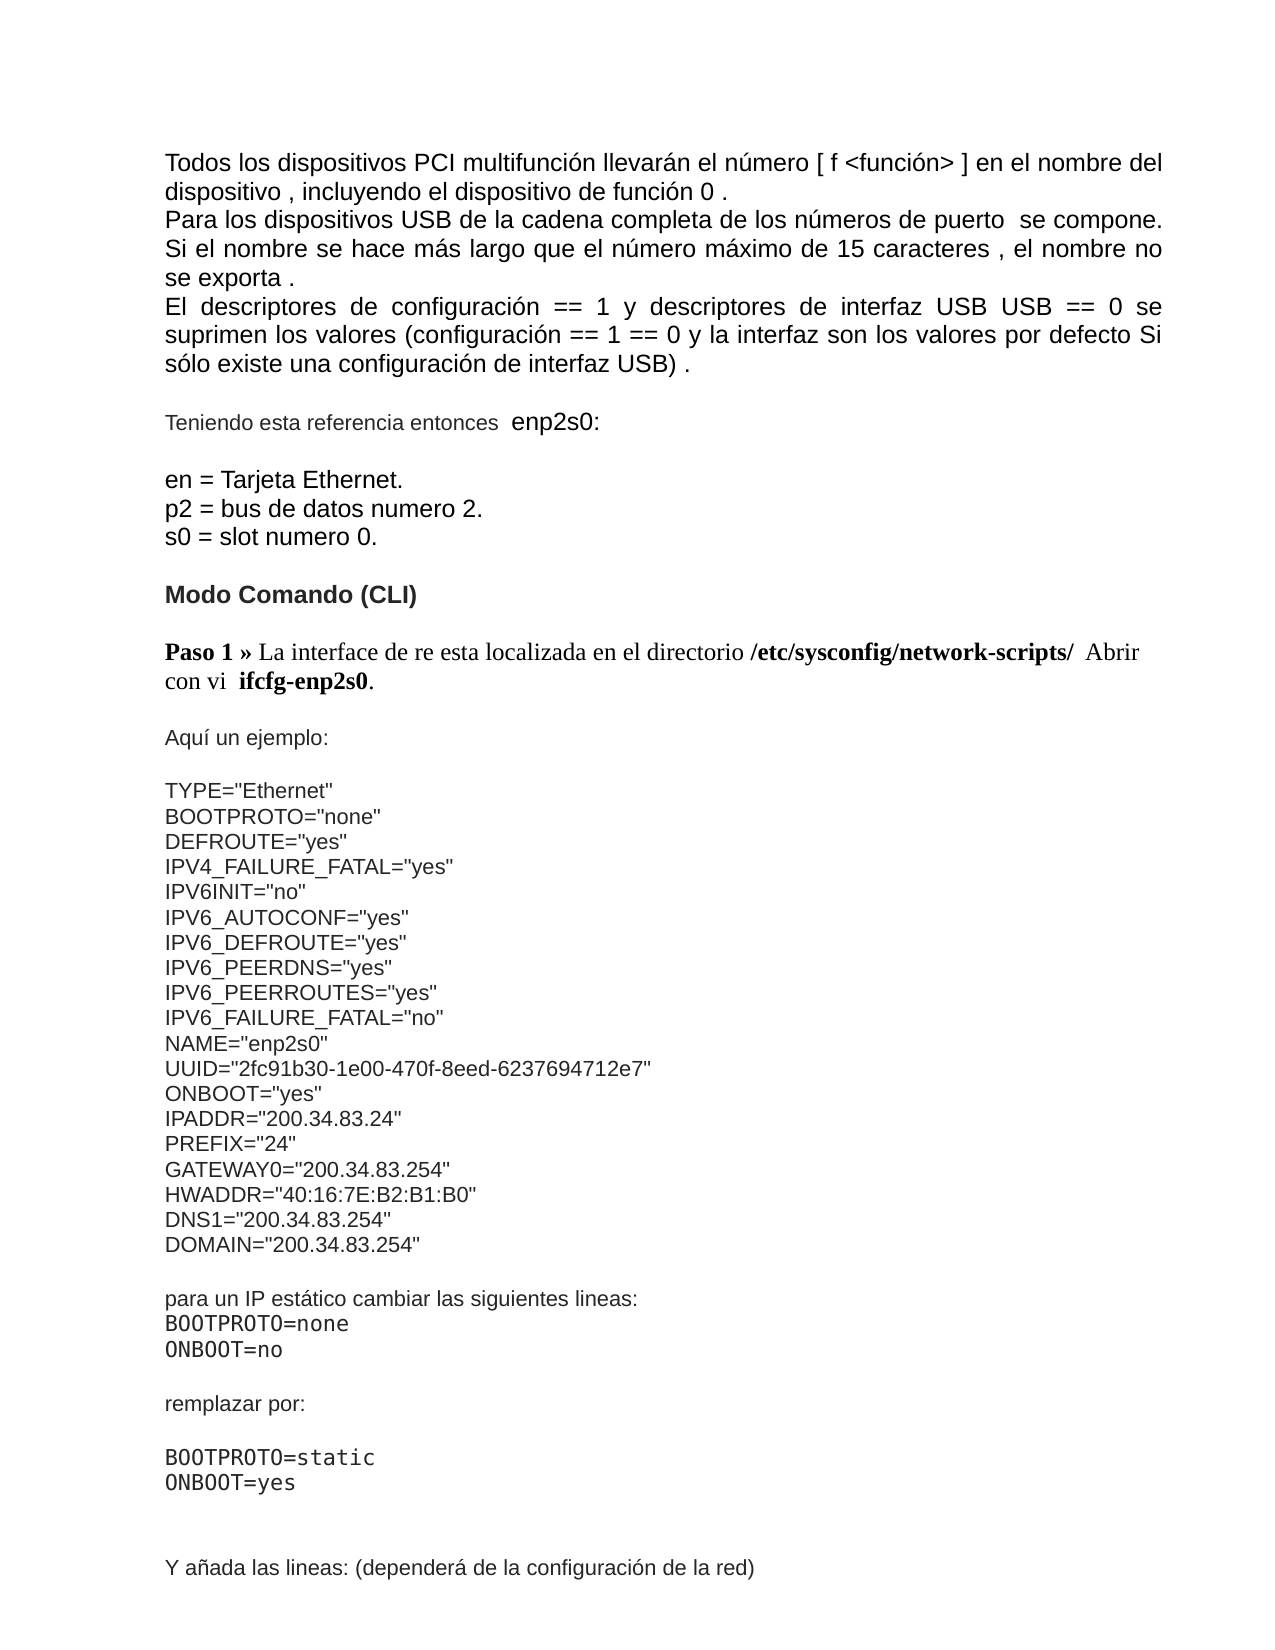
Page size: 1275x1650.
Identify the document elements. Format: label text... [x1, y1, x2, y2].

text p2 = bus de datos numero 2. [164, 494, 1164, 522]
text IPV6_PEERROUTES="yes" [164, 980, 1164, 1005]
text NAME="enp2s0" [164, 1030, 1164, 1056]
text BOOTPROTO=none [164, 1311, 1164, 1337]
text IPV6_PEERDNS="yes" [164, 955, 1164, 980]
text en = Tarjeta Ethernet. [164, 465, 1164, 494]
text IPV4_FAILURE_FATAL="yes" [164, 854, 1164, 879]
text PREFIX="24" [164, 1131, 1164, 1156]
text Y añada las lineas: (dependerá de la configuración de la red) [164, 1554, 1164, 1579]
text TYPE="Ethernet" [164, 778, 1164, 803]
subtitle Modo Comando (CLI) [164, 580, 1164, 609]
text UUID="2fc91b30-1e00-470f-8eed-6237694712e7" [164, 1056, 1164, 1081]
text Paso 1 » La interface de re esta localizada en el directorio /etc/sysconfig/network-scripts/ Abrir con vi ifcfg-enp2s0. [164, 637, 1164, 695]
text DEFROUTE="yes" [164, 829, 1164, 854]
text El descriptores de configuración == 1 y descriptores de interfaz USB USB == 0 se suprimen los valores (configuración == 1 == 0 y la interfaz son los valores por defecto Si sólo existe una configuración de interfaz USB) . [164, 292, 1164, 378]
text DOMAIN="200.34.83.254" [164, 1232, 1164, 1257]
text IPV6INIT="no" [164, 879, 1164, 904]
text IPV6_AUTOCONF="yes" [164, 904, 1164, 929]
text BOOTPROTO=static [164, 1445, 1164, 1471]
text Para los dispositivos USB de la cadena completa de los números de puerto se compone. Si el nombre se hace más largo que el número máximo de 15 caracteres , el nombre no se exporta . [164, 205, 1164, 292]
text para un IP estático cambiar las siguientes lineas: [164, 1286, 1164, 1311]
text remplazar por: [164, 1391, 1164, 1416]
text IPADDR="200.34.83.24" [164, 1106, 1164, 1131]
text Teniendo esta referencia entonces enp2s0: [164, 407, 1164, 436]
text ONBOOT="yes" [164, 1081, 1164, 1106]
text Aquí un ejemplo: [164, 724, 1164, 749]
text DNS1="200.34.83.254" [164, 1207, 1164, 1232]
text GATEWAY0="200.34.83.254" [164, 1156, 1164, 1182]
text HWADDR="40:16:7E:B2:B1:B0" [164, 1182, 1164, 1207]
text IPV6_FAILURE_FATAL="no" [164, 1005, 1164, 1030]
text IPV6_DEFROUTE="yes" [164, 929, 1164, 955]
text BOOTPROTO="none" [164, 803, 1164, 829]
text ONBOOT=yes [164, 1471, 1164, 1496]
text ONBOOT=no [164, 1337, 1164, 1362]
text Todos los dispositivos PCI multifunción llevarán el número [ f <función> ] en el nombre del dispositivo , incluyendo el dispositivo de función 0 . [164, 148, 1164, 205]
text s0 = slot numero 0. [164, 522, 1164, 551]
